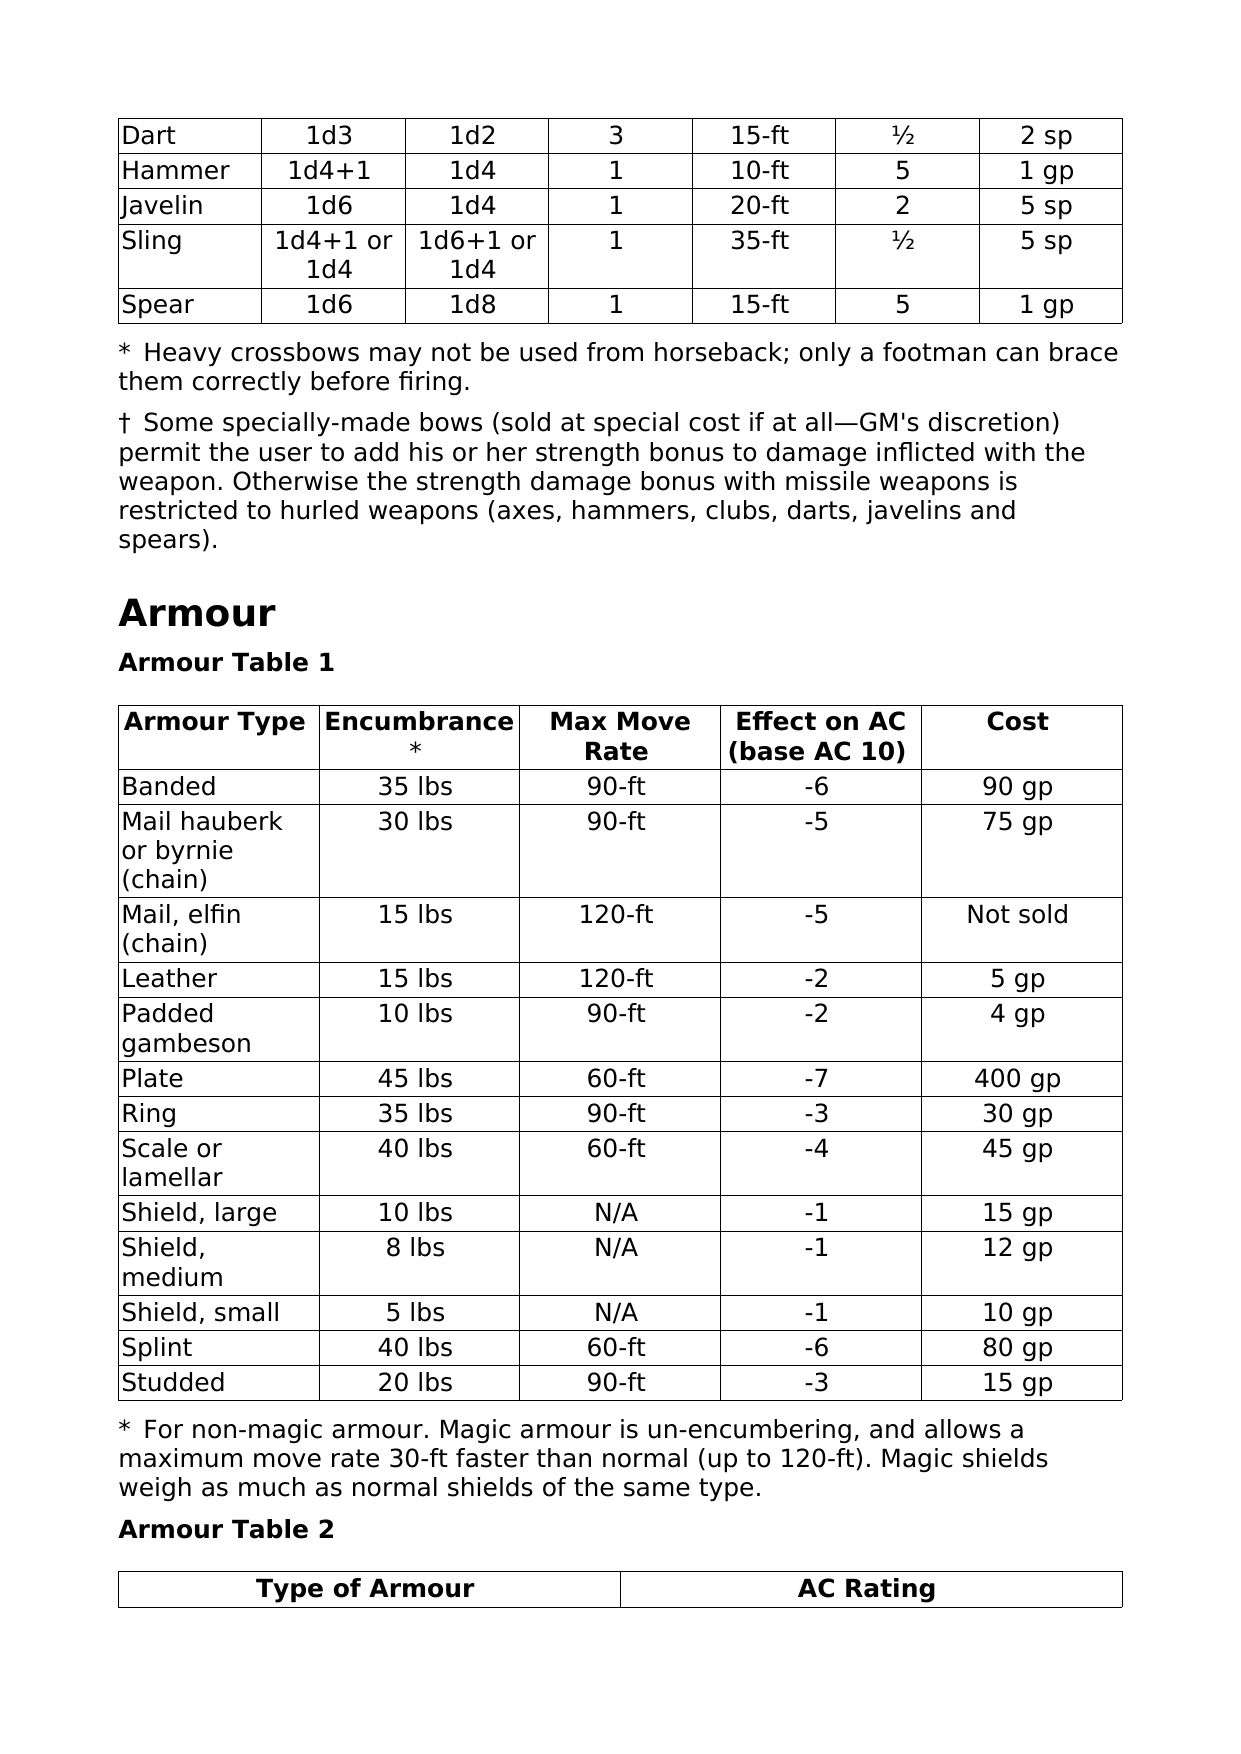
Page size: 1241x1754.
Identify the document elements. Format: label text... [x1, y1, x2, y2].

table_cell Ring [119, 1097, 319, 1131]
table_cell -2 [721, 963, 921, 997]
text Armour Table 1 [118, 648, 1122, 677]
table_cell 15 gp [922, 1366, 1122, 1400]
table_cell Mail, elfin (chain) [119, 898, 319, 962]
table_header Effect on AC (base AC 10) [721, 706, 921, 769]
table_cell 1 [549, 189, 692, 223]
table_header Cost [922, 706, 1122, 769]
table_cell 1 [549, 289, 692, 323]
table_cell 1d6+1 or 1d4 [406, 225, 548, 288]
table_cell 2 sp [980, 119, 1122, 153]
table_cell 90-ft [520, 1366, 720, 1400]
table_header Armour Type [119, 706, 319, 769]
table_cell Shield, large [119, 1196, 319, 1231]
table_cell 5 sp [980, 189, 1122, 223]
text † Some specially-made bows (sold at special cost if at all—GM's discretion) permit the user to add his or her strength bonus to damage inflicted with the weapon. Otherwise the strength damage bonus with missile weapons is restricted to hurled weapons (axes, hammers, clubs, darts, javelins and spears). [118, 408, 1122, 554]
table_cell 75 gp [922, 805, 1122, 897]
table_cell Javelin [119, 189, 261, 223]
table_cell Scale or lamellar [119, 1132, 319, 1195]
table_cell -6 [721, 770, 921, 804]
table_cell 400 gp [922, 1062, 1122, 1096]
table_header Type of Armour [119, 1572, 620, 1607]
table_cell 1d6 [262, 189, 405, 223]
table_cell Shield, small [119, 1296, 319, 1330]
table_cell Padded gambeson [119, 998, 319, 1061]
table_cell Not sold [922, 898, 1122, 962]
table_cell 120-ft [520, 963, 720, 997]
table_cell ½ [836, 119, 979, 153]
table_cell 60-ft [520, 1331, 720, 1365]
table_cell 60-ft [520, 1132, 720, 1195]
table_cell N/A [520, 1296, 720, 1330]
table_cell 40 lbs [320, 1331, 519, 1365]
table_cell 1d4 [406, 189, 548, 223]
table_cell -7 [721, 1062, 921, 1096]
text * For non-magic armour. Magic armour is un-encumbering, and allows a maximum move rate 30-ft faster than normal (up to 120-ft). Magic shields weigh as much as normal shields of the same type. [118, 1415, 1122, 1502]
table_cell -5 [721, 898, 921, 962]
table_cell 40 lbs [320, 1132, 519, 1195]
table_cell Shield, medium [119, 1232, 319, 1295]
text Armour Table 2 [118, 1515, 1122, 1544]
table_cell Hammer [119, 154, 261, 188]
table_cell -3 [721, 1097, 921, 1131]
table_cell N/A [520, 1196, 720, 1231]
table_cell 20 lbs [320, 1366, 519, 1400]
table_cell 30 lbs [320, 805, 519, 897]
table_cell 1d2 [406, 119, 548, 153]
table_cell 35-ft [693, 225, 835, 288]
subtitle Armour [118, 592, 1122, 636]
table_cell 1d4+1 or 1d4 [262, 225, 405, 288]
table_cell -6 [721, 1331, 921, 1365]
table_cell 8 lbs [320, 1232, 519, 1295]
table_cell 5 sp [980, 225, 1122, 288]
table_cell 10 lbs [320, 1196, 519, 1231]
table_cell -1 [721, 1196, 921, 1231]
table_cell Plate [119, 1062, 319, 1096]
table_cell 2 [836, 189, 979, 223]
table_cell 1d3 [262, 119, 405, 153]
table_cell 4 gp [922, 998, 1122, 1061]
table_cell Spear [119, 289, 261, 323]
table_cell Banded [119, 770, 319, 804]
table_cell 1 [549, 225, 692, 288]
table_cell 15 lbs [320, 963, 519, 997]
table_cell 5 lbs [320, 1296, 519, 1330]
table_header Encumbrance* [320, 706, 519, 769]
table_cell Splint [119, 1331, 319, 1365]
table_cell 90-ft [520, 770, 720, 804]
table_cell 35 lbs [320, 770, 519, 804]
table_cell 1 gp [980, 154, 1122, 188]
table_cell 15 gp [922, 1196, 1122, 1231]
table_cell 30 gp [922, 1097, 1122, 1131]
table_cell 1d4+1 [262, 154, 405, 188]
table_cell Leather [119, 963, 319, 997]
table_cell 120-ft [520, 898, 720, 962]
table_cell Dart [119, 119, 261, 153]
table_cell 45 gp [922, 1132, 1122, 1195]
table_cell Studded [119, 1366, 319, 1400]
table_cell 1 [549, 154, 692, 188]
table_cell 90 gp [922, 770, 1122, 804]
table_cell 3 [549, 119, 692, 153]
table_cell -3 [721, 1366, 921, 1400]
table_cell -4 [721, 1132, 921, 1195]
table_cell -2 [721, 998, 921, 1061]
table_cell 15-ft [693, 289, 835, 323]
table_cell 1d4 [406, 154, 548, 188]
table_cell -1 [721, 1296, 921, 1330]
table_cell 90-ft [520, 805, 720, 897]
table_cell 12 gp [922, 1232, 1122, 1295]
table_cell 15 lbs [320, 898, 519, 962]
table_cell 20-ft [693, 189, 835, 223]
table_cell 15-ft [693, 119, 835, 153]
table_cell N/A [520, 1232, 720, 1295]
table_cell 1d6 [262, 289, 405, 323]
table_header Max Move Rate [520, 706, 720, 769]
table_cell 90-ft [520, 1097, 720, 1131]
table_cell 10 gp [922, 1296, 1122, 1330]
table_cell 10 lbs [320, 998, 519, 1061]
table_cell 5 gp [922, 963, 1122, 997]
table_cell 1 gp [980, 289, 1122, 323]
table_cell 10-ft [693, 154, 835, 188]
table_cell 35 lbs [320, 1097, 519, 1131]
table_cell 80 gp [922, 1331, 1122, 1365]
table_header AC Rating [621, 1572, 1122, 1607]
table_cell -5 [721, 805, 921, 897]
table_cell 5 [836, 154, 979, 188]
table_cell 90-ft [520, 998, 720, 1061]
table_cell 60-ft [520, 1062, 720, 1096]
table_cell Sling [119, 225, 261, 288]
table_cell 5 [836, 289, 979, 323]
table_cell -1 [721, 1232, 921, 1295]
table_cell Mail hauberk or byrnie (chain) [119, 805, 319, 897]
table_cell ½ [836, 225, 979, 288]
text * Heavy crossbows may not be used from horseback; only a footman can brace them correctly before firing. [118, 338, 1122, 396]
table_cell 45 lbs [320, 1062, 519, 1096]
table_cell 1d8 [406, 289, 548, 323]
